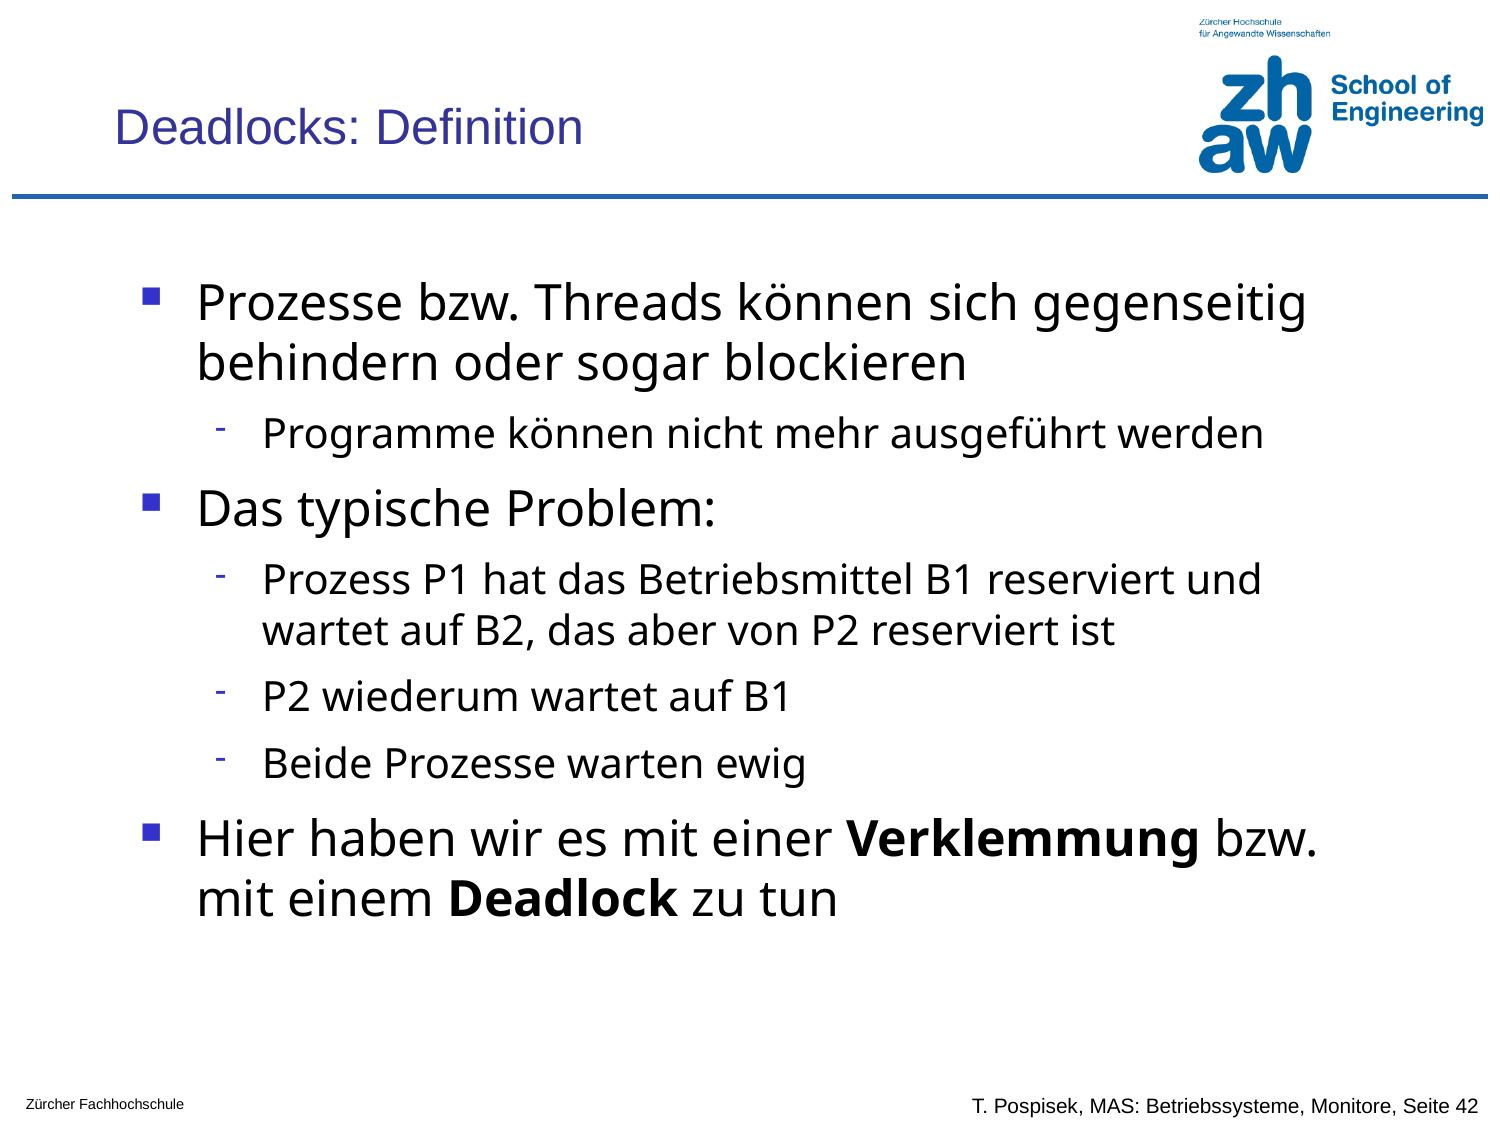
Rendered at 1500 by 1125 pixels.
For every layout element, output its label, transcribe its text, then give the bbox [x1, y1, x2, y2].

title Deadlocks: Definition [99, 50, 1379, 163]
picture [1199, 19, 1483, 173]
list Prozesse bzw. Threads können sich gegenseitig behindern oder sogar blockieren Programme können nicht mehr ausgeführt werden Das typische Problem: Prozess P1 hat das Betriebsmittel B1 reserviert und wartet auf B2, das aber von P2 reserviert ist P2 wiederum wartet auf B1 Beide Prozesse warten ewig Hier haben wir es mit einer Verklemmung bzw. mit einem Deadlock zu tun [125, 262, 1375, 1013]
